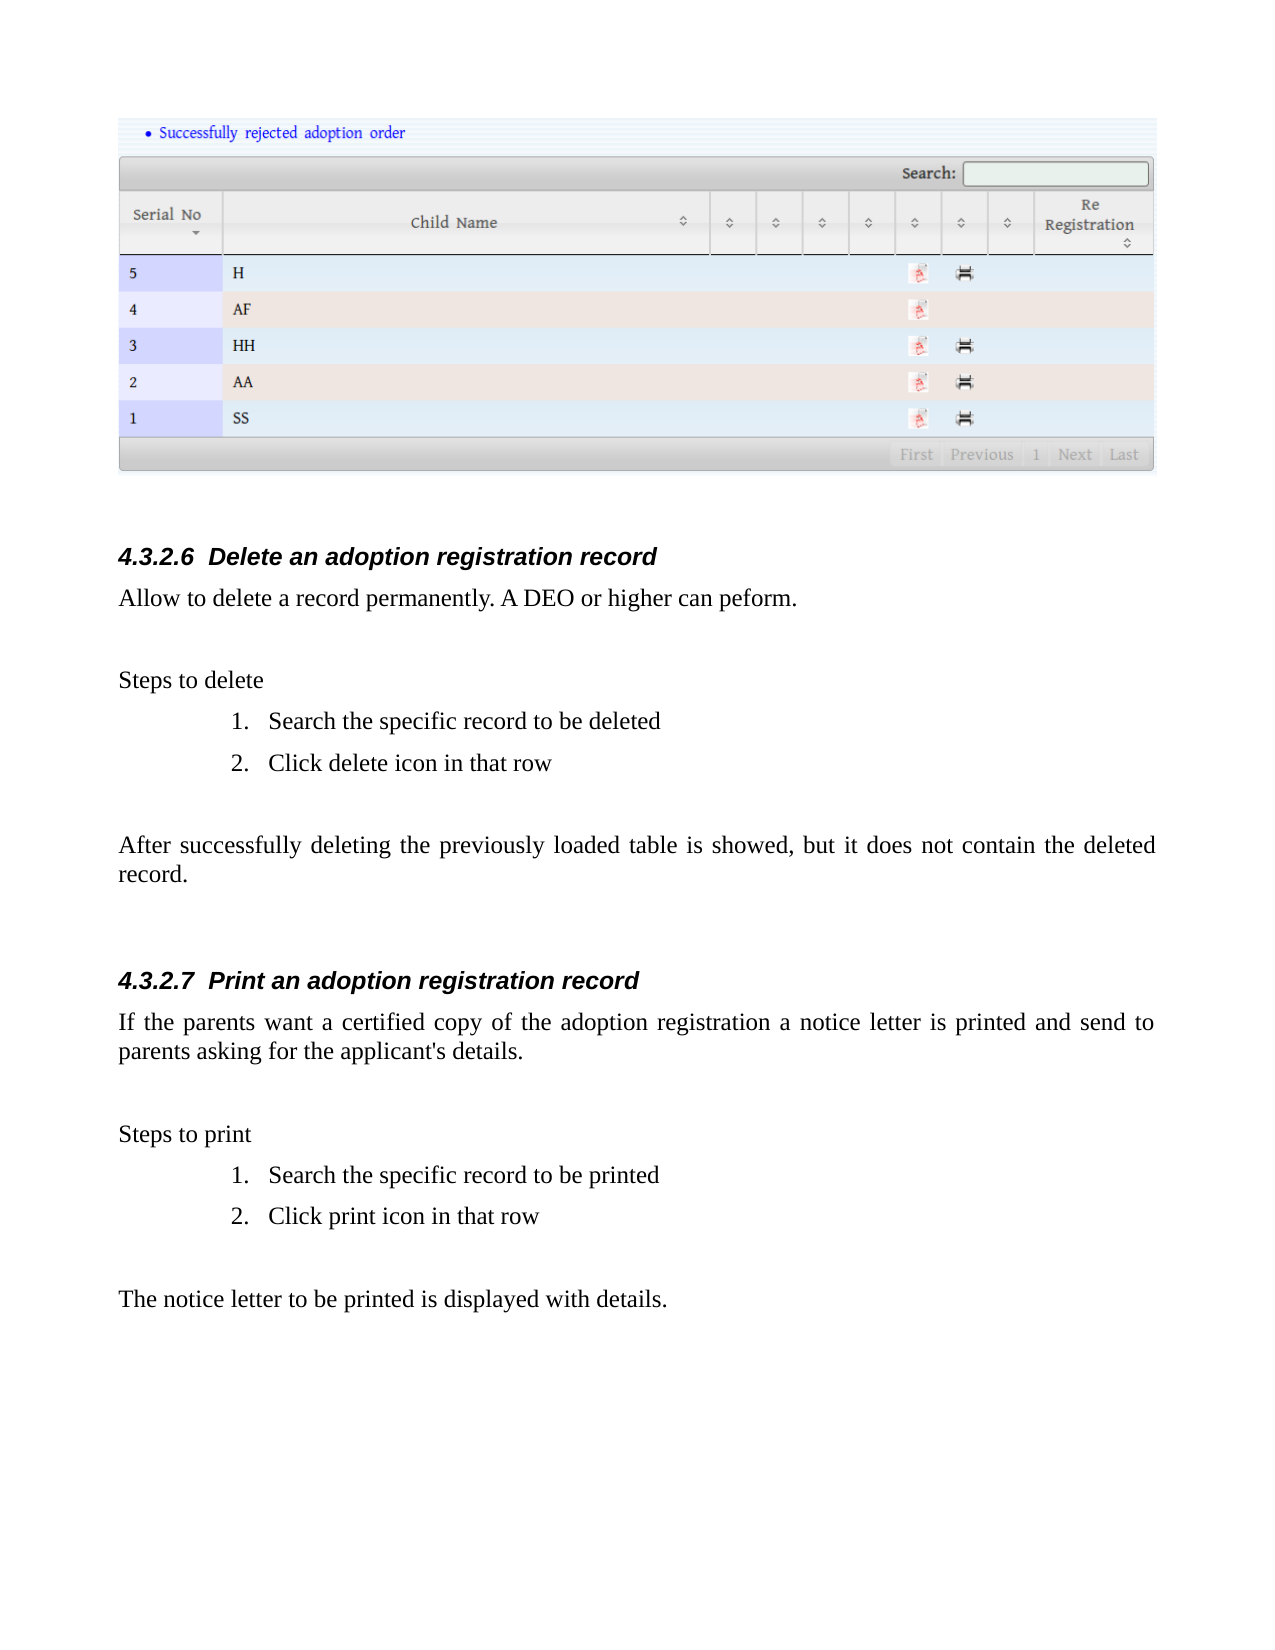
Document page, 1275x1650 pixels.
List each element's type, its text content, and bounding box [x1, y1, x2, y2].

subtitle Delete an adoption registration record [118, 542, 1157, 570]
text Steps to print [118, 1119, 1157, 1147]
picture [118, 118, 1157, 476]
list Search the specific record to be deleted [231, 706, 1157, 735]
text The notice letter to be printed is displayed with details. [118, 1284, 1157, 1312]
list Search the specific record to be printed [231, 1160, 1157, 1189]
list Click delete icon in that row [231, 748, 1157, 776]
text After successfully deleting the previously loaded table is showed, but it does not contain the deleted record. [118, 830, 1157, 888]
list Click print icon in that row [231, 1201, 1157, 1230]
subtitle Print an adoption registration record [118, 966, 1157, 995]
text Allow to delete a record permanently. A DEO or higher can peform. [118, 583, 1157, 611]
text Steps to delete [118, 665, 1157, 694]
text If the parents want a certified copy of the adoption registration a notice letter is printed and send to parents asking for the applicant's details. [118, 1007, 1157, 1065]
